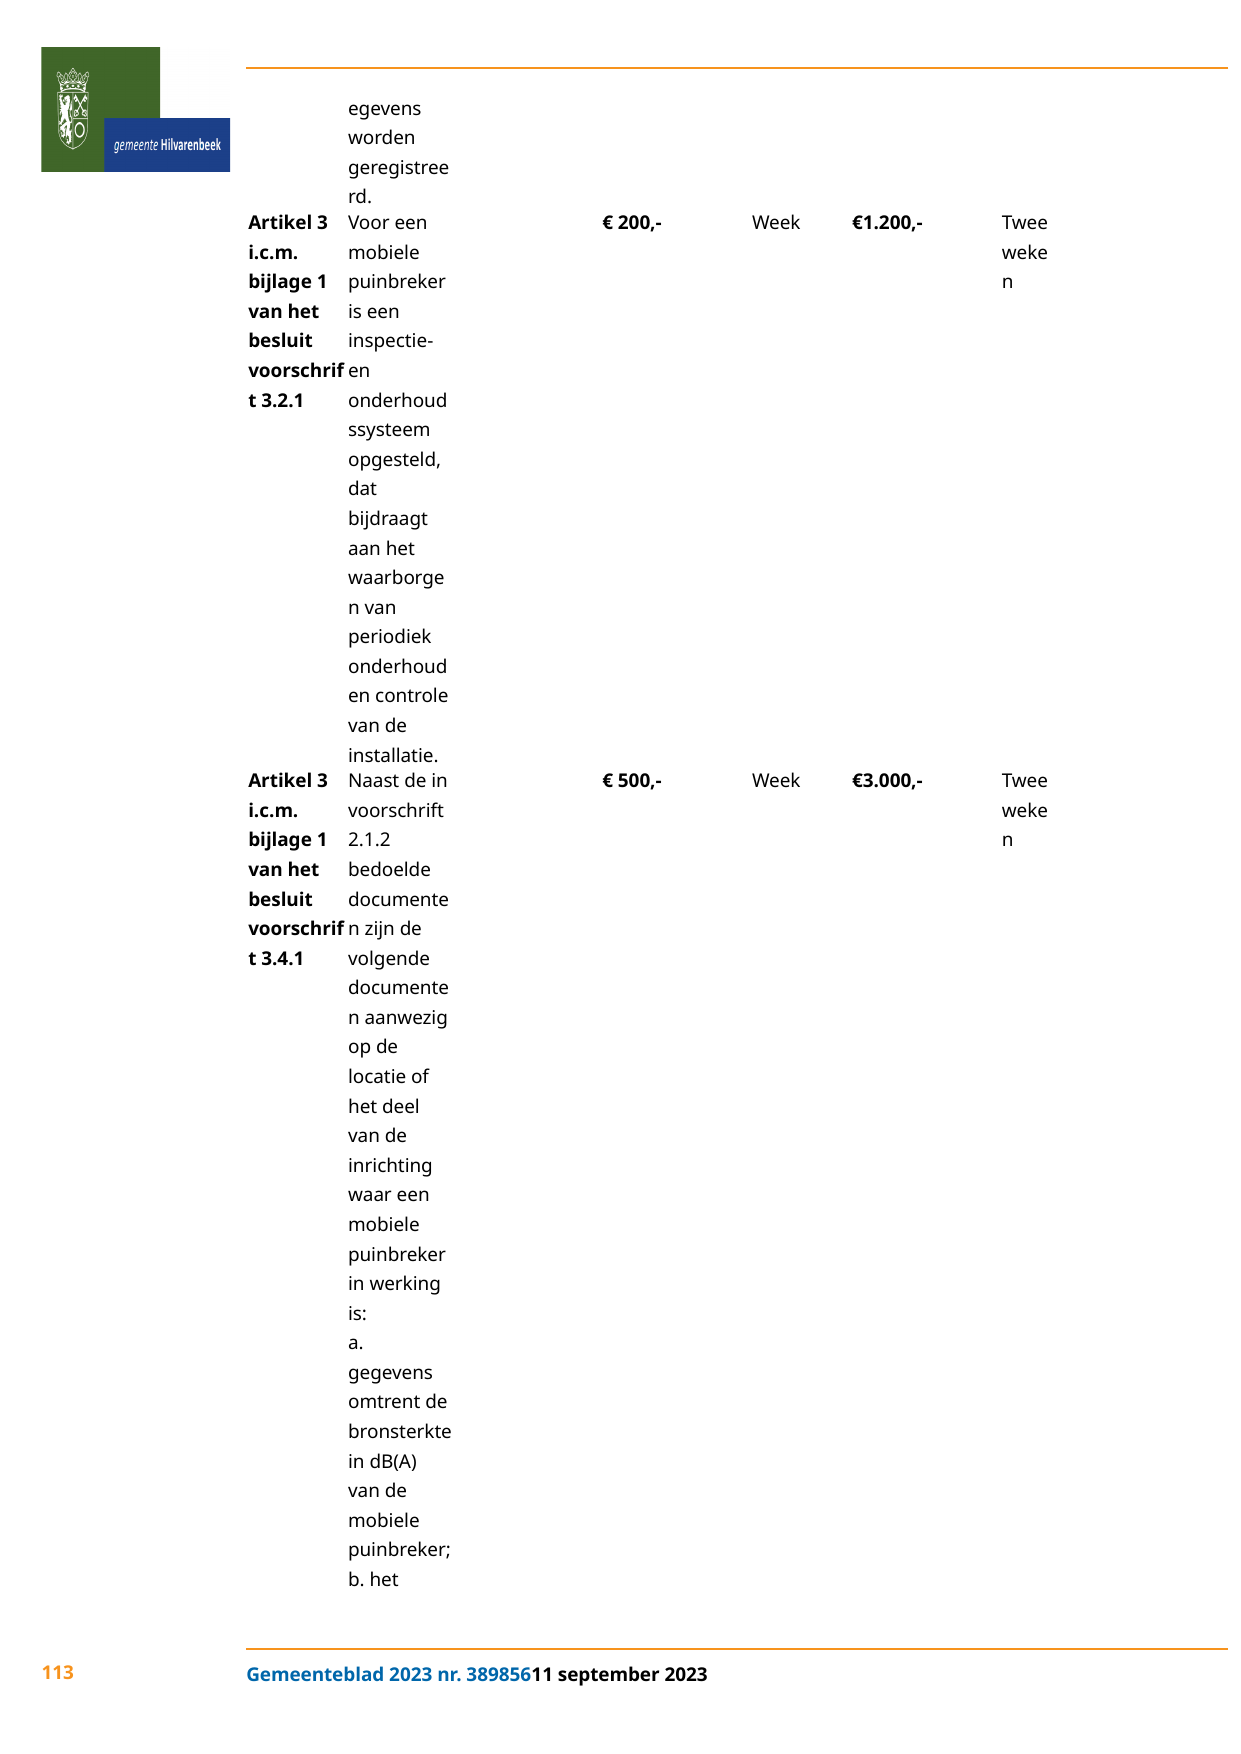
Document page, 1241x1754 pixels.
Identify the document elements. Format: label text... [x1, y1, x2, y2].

table_cell [502, 768, 602, 1592]
table_cell egevens worden geregistreerd. [348, 95, 452, 209]
table_cell [852, 95, 1002, 209]
table_cell € 200,- [602, 209, 752, 767]
table_cell Week [752, 209, 802, 767]
table_cell €1.200,- [852, 209, 1002, 767]
table_cell Voor een mobiele puinbreker is een inspectie- en onderhoudssysteem opgesteld, dat bijdraagt aan het waarborgen van periodiek onderhoud en controle van de installatie. [348, 209, 452, 767]
table_cell [802, 768, 852, 1592]
table_cell [752, 95, 802, 209]
table_cell [248, 95, 348, 209]
table_cell [502, 95, 602, 209]
table_cell [802, 209, 852, 767]
picture [41, 47, 231, 172]
table_cell Artikel 3 i.c.m. bijlage 1 van het besluit voorschrift 3.4.1 [248, 768, 348, 1592]
table_cell Week [752, 768, 802, 1592]
table_cell €3.000,- [852, 768, 1002, 1592]
table_cell Artikel 3 i.c.m. bijlage 1 van het besluit voorschrift 3.2.1 [248, 209, 348, 767]
table_cell [452, 768, 502, 1592]
table_cell [1002, 95, 1052, 209]
table_cell [602, 95, 752, 209]
table_cell Twee weken [1002, 768, 1052, 1592]
table_cell € 500,- [602, 768, 752, 1592]
table_cell Twee weken [1002, 209, 1052, 767]
table_cell [452, 95, 502, 209]
table_cell Naast de in voorschrift 2.1.2 bedoelde documenten zijn de volgende documenten aanwezig op de locatie of het deel van de inrichting waar een mobiele puinbreker in werking is: a. gegevens omtrent de bronsterkte in dB(A) van de mobiele puinbreker; b. het [348, 768, 452, 1592]
table_cell [452, 209, 502, 767]
table_cell [502, 209, 602, 767]
table_cell [802, 95, 852, 209]
